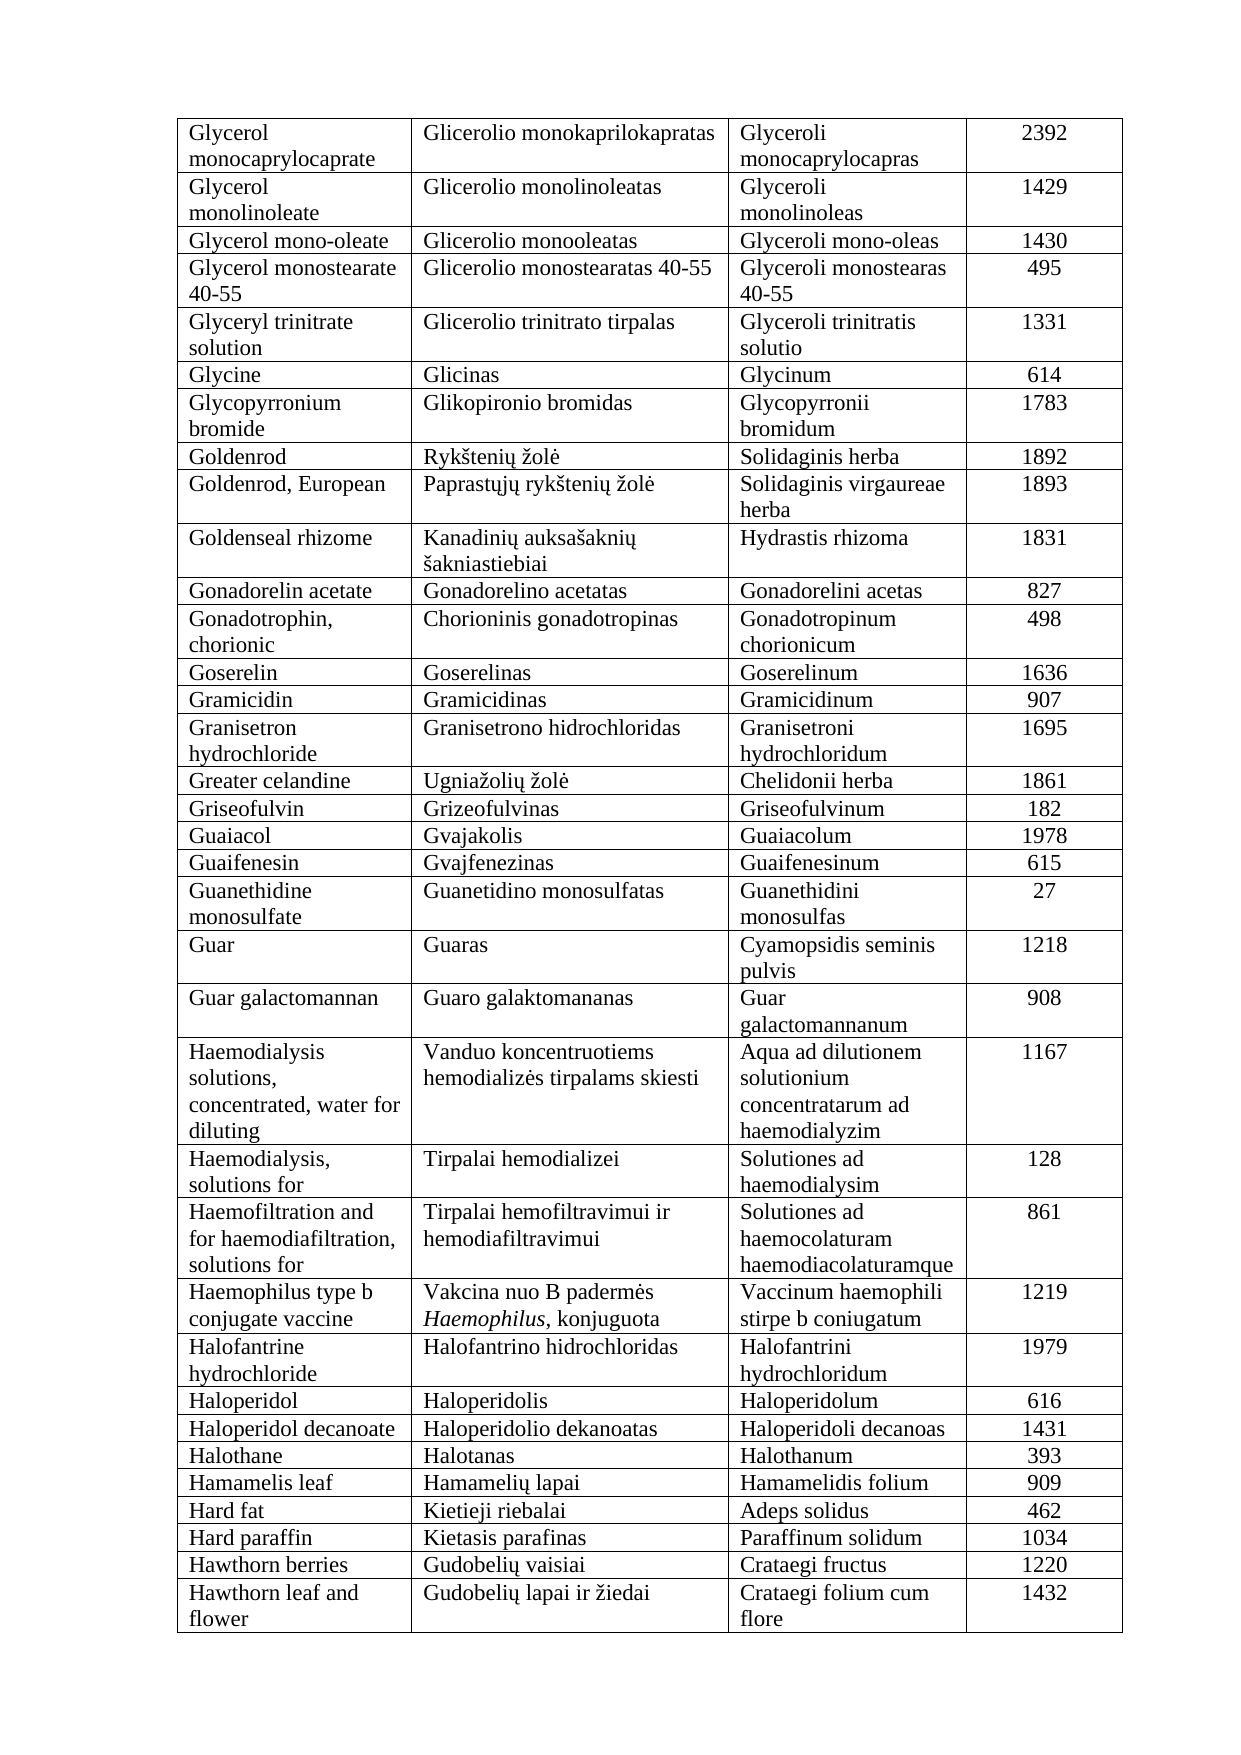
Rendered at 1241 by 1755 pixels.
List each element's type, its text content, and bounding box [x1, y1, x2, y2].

table_cell Goldenrod, European [178, 470, 411, 523]
table_cell Glicerolio trinitrato tirpalas [412, 308, 728, 361]
table_cell Guanetidino monosulfatas [412, 877, 728, 929]
table_cell 1218 [967, 931, 1122, 983]
table_cell 615 [967, 850, 1122, 876]
table_cell 1893 [967, 470, 1122, 523]
table_cell Glicerolio monolinoleatas [412, 173, 728, 226]
table_cell Halothane [178, 1442, 411, 1468]
table_cell 1219 [967, 1279, 1122, 1332]
table_cell 614 [967, 362, 1122, 388]
table_cell Granisetron hydrochloride [178, 714, 411, 766]
table_cell Haloperidolum [729, 1387, 966, 1413]
table_cell Halothanum [729, 1442, 966, 1468]
table_cell Grizeofulvinas [412, 795, 728, 821]
table_cell Glicerolio monokaprilokapratas [412, 119, 728, 172]
table_cell Goserelinum [729, 659, 966, 685]
table_cell Chorioninis gonadotropinas [412, 605, 728, 658]
table_cell Gramicidinas [412, 686, 728, 712]
table_cell Haemofiltration and for haemodiafiltration, solutions for [178, 1198, 411, 1277]
table_cell 1636 [967, 659, 1122, 685]
table_cell Tirpalai hemofiltravimui ir hemodiafiltravimui [412, 1198, 728, 1277]
table_cell Halofantrino hidrochloridas [412, 1334, 728, 1386]
table_cell 861 [967, 1198, 1122, 1277]
table_cell Aqua ad dilutionem solutionium concentratarum ad haemodialyzim [729, 1038, 966, 1143]
table_cell Glyceroli trinitratis solutio [729, 308, 966, 361]
table_cell 393 [967, 1442, 1122, 1468]
table_cell Hydrastis rhizoma [729, 524, 966, 577]
table_cell Hamamelidis folium [729, 1469, 966, 1496]
table_cell Adeps solidus [729, 1497, 966, 1523]
table_cell Gramicidin [178, 686, 411, 712]
table_cell 1783 [967, 389, 1122, 442]
table_cell Gonadorelino acetatas [412, 578, 728, 604]
table_cell Glycinum [729, 362, 966, 388]
table_cell Glycerol mono-oleate [178, 227, 411, 253]
table_cell Glycerol monostearate 40-55 [178, 254, 411, 307]
table_cell Guanethidine monosulfate [178, 877, 411, 929]
table_cell Gonadotropinum chorionicum [729, 605, 966, 658]
table_cell Gonadorelin acetate [178, 578, 411, 604]
table_cell Guaifenesinum [729, 850, 966, 876]
table_cell Guaifenesin [178, 850, 411, 876]
table_cell Glycerol monocaprylocaprate [178, 119, 411, 172]
table_cell Glicerolio monooleatas [412, 227, 728, 253]
table_cell 462 [967, 1497, 1122, 1523]
table_cell Gudobelių vaisiai [412, 1552, 728, 1578]
table_cell Solidaginis virgaureae herba [729, 470, 966, 523]
table_cell 907 [967, 686, 1122, 712]
table_cell 1861 [967, 767, 1122, 794]
table_cell 908 [967, 984, 1122, 1037]
table_cell Gvajakolis [412, 822, 728, 848]
table_cell Goserelinas [412, 659, 728, 685]
table_cell Hawthorn berries [178, 1552, 411, 1578]
table_cell 1979 [967, 1334, 1122, 1386]
table_cell Glyceroli monolinoleas [729, 173, 966, 226]
table_cell Haemophilus type b conjugate vaccine [178, 1279, 411, 1332]
table_cell Ugniažolių žolė [412, 767, 728, 794]
table_cell Greater celandine [178, 767, 411, 794]
table_cell Haloperidol [178, 1387, 411, 1413]
table_cell Guar galactomannanum [729, 984, 966, 1037]
table_cell Vakcina nuo B padermės Haemophilus, konjuguota [412, 1279, 728, 1332]
table_cell Glycopyrronium bromide [178, 389, 411, 442]
table_cell Glycerol monolinoleate [178, 173, 411, 226]
table_cell Granisetroni hydrochloridum [729, 714, 966, 766]
table_cell Griseofulvin [178, 795, 411, 821]
table_cell 27 [967, 877, 1122, 929]
table_cell Crataegi fructus [729, 1552, 966, 1578]
table_cell Haemodialysis solutions, concentrated, water for diluting [178, 1038, 411, 1143]
table_cell 909 [967, 1469, 1122, 1496]
table_cell 1034 [967, 1524, 1122, 1551]
table_cell Guar [178, 931, 411, 983]
table_cell Glyceryl trinitrate solution [178, 308, 411, 361]
table_cell 1220 [967, 1552, 1122, 1578]
table_cell 1978 [967, 822, 1122, 848]
table_cell Rykštenių žolė [412, 443, 728, 469]
table_cell Haloperidolis [412, 1387, 728, 1413]
table_cell 1430 [967, 227, 1122, 253]
table_cell 1431 [967, 1415, 1122, 1441]
table_cell Chelidonii herba [729, 767, 966, 794]
table_cell 1429 [967, 173, 1122, 226]
table_cell Vaccinum haemophili stirpe b coniugatum [729, 1279, 966, 1332]
table_cell Glyceroli monocaprylocapras [729, 119, 966, 172]
table_cell Solidaginis herba [729, 443, 966, 469]
table_cell Kietieji riebalai [412, 1497, 728, 1523]
table_cell Gudobelių lapai ir žiedai [412, 1579, 728, 1632]
table_cell 827 [967, 578, 1122, 604]
table_cell Kanadinių auksašaknių šakniastiebiai [412, 524, 728, 577]
table_cell 495 [967, 254, 1122, 307]
table_cell Glikopironio bromidas [412, 389, 728, 442]
table_cell Crataegi folium cum flore [729, 1579, 966, 1632]
table_cell Goldenseal rhizome [178, 524, 411, 577]
table_cell 1695 [967, 714, 1122, 766]
table_cell Hard paraffin [178, 1524, 411, 1551]
table_cell Guaro galaktomananas [412, 984, 728, 1037]
table_cell Hawthorn leaf and flower [178, 1579, 411, 1632]
table_cell 1331 [967, 308, 1122, 361]
table_cell Griseofulvinum [729, 795, 966, 821]
table_cell 182 [967, 795, 1122, 821]
table_cell Hard fat [178, 1497, 411, 1523]
table_cell Paprastųjų rykštenių žolė [412, 470, 728, 523]
table_cell Guaras [412, 931, 728, 983]
table_cell Haloperidol decanoate [178, 1415, 411, 1441]
table_cell Gramicidinum [729, 686, 966, 712]
table_cell 1432 [967, 1579, 1122, 1632]
table_cell Glycopyrronii bromidum [729, 389, 966, 442]
table_cell Glycine [178, 362, 411, 388]
table_cell Solutiones ad haemodialysim [729, 1145, 966, 1197]
table_cell Solutiones ad haemocolaturam haemodiacolaturamque [729, 1198, 966, 1277]
table_cell Paraffinum solidum [729, 1524, 966, 1551]
table_cell Vanduo koncentruotiems hemodializės tirpalams skiesti [412, 1038, 728, 1143]
table_cell Halotanas [412, 1442, 728, 1468]
table_cell Guaiacolum [729, 822, 966, 848]
table_cell Gonadorelini acetas [729, 578, 966, 604]
table_cell Halofantrini hydrochloridum [729, 1334, 966, 1386]
table_cell Halofantrine hydrochloride [178, 1334, 411, 1386]
table_cell 1892 [967, 443, 1122, 469]
table_cell 498 [967, 605, 1122, 658]
table_cell 1167 [967, 1038, 1122, 1143]
table_cell Guar galactomannan [178, 984, 411, 1037]
table_cell 2392 [967, 119, 1122, 172]
table_cell 616 [967, 1387, 1122, 1413]
table_cell Hamamelis leaf [178, 1469, 411, 1496]
table_cell Haemodialysis, solutions for [178, 1145, 411, 1197]
table_cell Glyceroli mono-oleas [729, 227, 966, 253]
table_cell 128 [967, 1145, 1122, 1197]
table_cell Gvajfenezinas [412, 850, 728, 876]
table_cell Goldenrod [178, 443, 411, 469]
table_cell Haloperidolio dekanoatas [412, 1415, 728, 1441]
table_cell Hamamelių lapai [412, 1469, 728, 1496]
table_cell Haloperidoli decanoas [729, 1415, 966, 1441]
table_cell Cyamopsidis seminis pulvis [729, 931, 966, 983]
table_cell Guanethidini monosulfas [729, 877, 966, 929]
table_cell Granisetrono hidrochloridas [412, 714, 728, 766]
table_cell Goserelin [178, 659, 411, 685]
table_cell Glicerolio monostearatas 40-55 [412, 254, 728, 307]
table_cell Glyceroli monostearas 40-55 [729, 254, 966, 307]
table_cell Gonadotrophin, chorionic [178, 605, 411, 658]
table_cell Glicinas [412, 362, 728, 388]
table_cell Guaiacol [178, 822, 411, 848]
table_cell Tirpalai hemodializei [412, 1145, 728, 1197]
table_cell Kietasis parafinas [412, 1524, 728, 1551]
table_cell 1831 [967, 524, 1122, 577]
